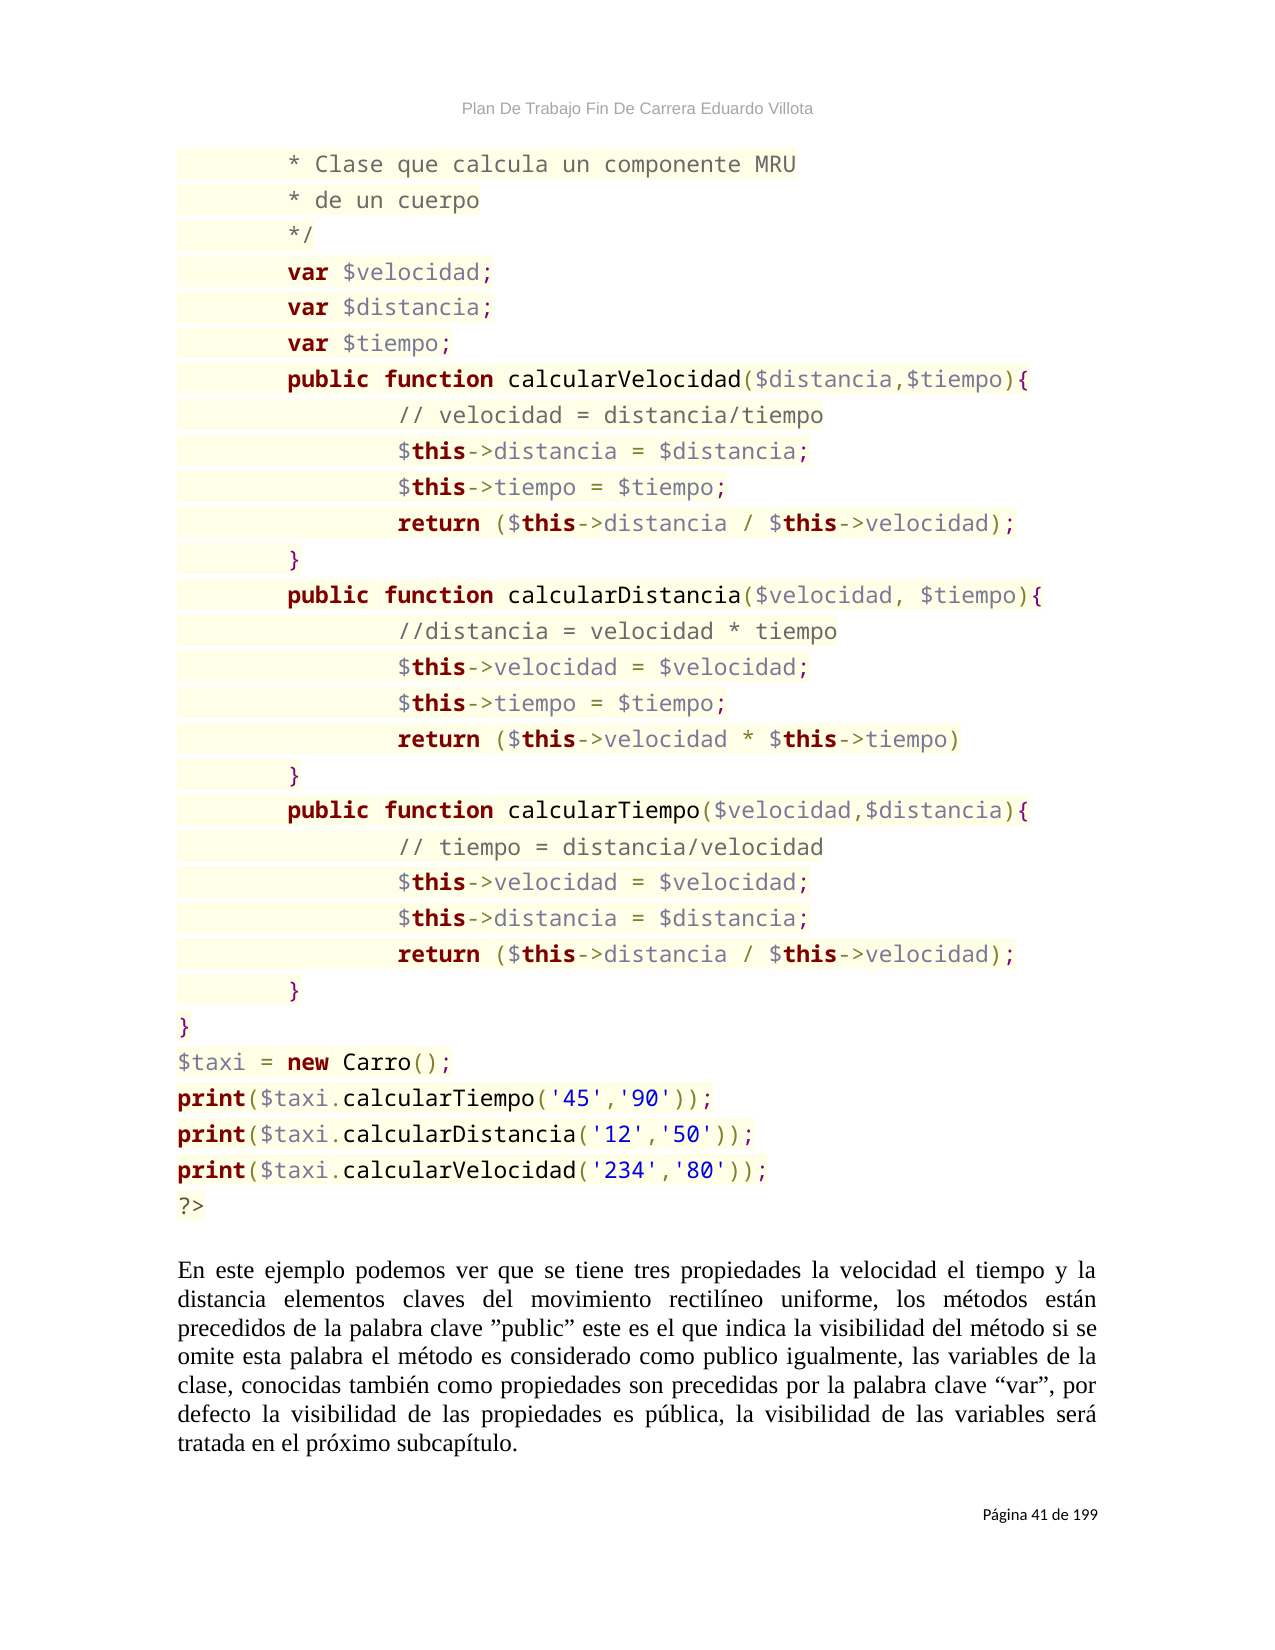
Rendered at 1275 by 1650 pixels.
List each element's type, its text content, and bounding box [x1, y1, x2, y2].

text $this->distancia = $distancia; [177, 435, 1098, 466]
text public function calcularVelocidad($distancia,$tiempo){ [177, 363, 1098, 394]
text public function calcularTiempo($velocidad,$distancia){ [177, 794, 1098, 826]
text } [177, 974, 1098, 1005]
text */ [177, 219, 1098, 251]
text ?> [177, 1190, 1098, 1221]
text $this->velocidad = $velocidad; [177, 866, 1098, 898]
text } [177, 543, 1098, 574]
text //distancia = velocidad * tiempo [177, 615, 1098, 646]
text var $tiempo; [177, 327, 1098, 358]
text print($taxi.calcularVelocidad('234','80')); [177, 1154, 1098, 1185]
text $taxi = new Carro(); [177, 1046, 1098, 1077]
text var $distancia; [177, 291, 1098, 323]
text // tiempo = distancia/velocidad [177, 830, 1098, 862]
text $this->tiempo = $tiempo; [177, 471, 1098, 502]
text return ($this->distancia / $this->velocidad); [177, 507, 1098, 538]
text print($taxi.calcularTiempo('45','90')); [177, 1082, 1098, 1113]
text } [177, 1010, 1098, 1041]
text } [177, 758, 1098, 790]
text $this->velocidad = $velocidad; [177, 651, 1098, 682]
text return ($this->velocidad * $this->tiempo) [177, 723, 1098, 754]
text * Clase que calcula un componente MRU [177, 148, 1098, 179]
text $this->tiempo = $tiempo; [177, 687, 1098, 718]
text // velocidad = distancia/tiempo [177, 399, 1098, 430]
text return ($this->distancia / $this->velocidad); [177, 938, 1098, 969]
text public function calcularDistancia($velocidad, $tiempo){ [177, 579, 1098, 610]
text $this->distancia = $distancia; [177, 902, 1098, 933]
text print($taxi.calcularDistancia('12','50')); [177, 1118, 1098, 1149]
text var $velocidad; [177, 255, 1098, 287]
text En este ejemplo podemos ver que se tiene tres propiedades la velocidad el tiempo y la distancia elementos claves del movimiento rectilíneo uniforme, los métodos están precedidos de la palabra clave ”public” este es el que indica la visibilidad del método si se omite esta palabra el método es considerado como publico igualmente, las variables de la clase, conocidas también como propiedades son precedidas por la palabra clave “var”, por defecto la visibilidad de las propiedades es pública, la visibilidad de las variables será tratada en el próximo subcapítulo. [177, 1255, 1098, 1456]
text * de un cuerpo [177, 183, 1098, 215]
